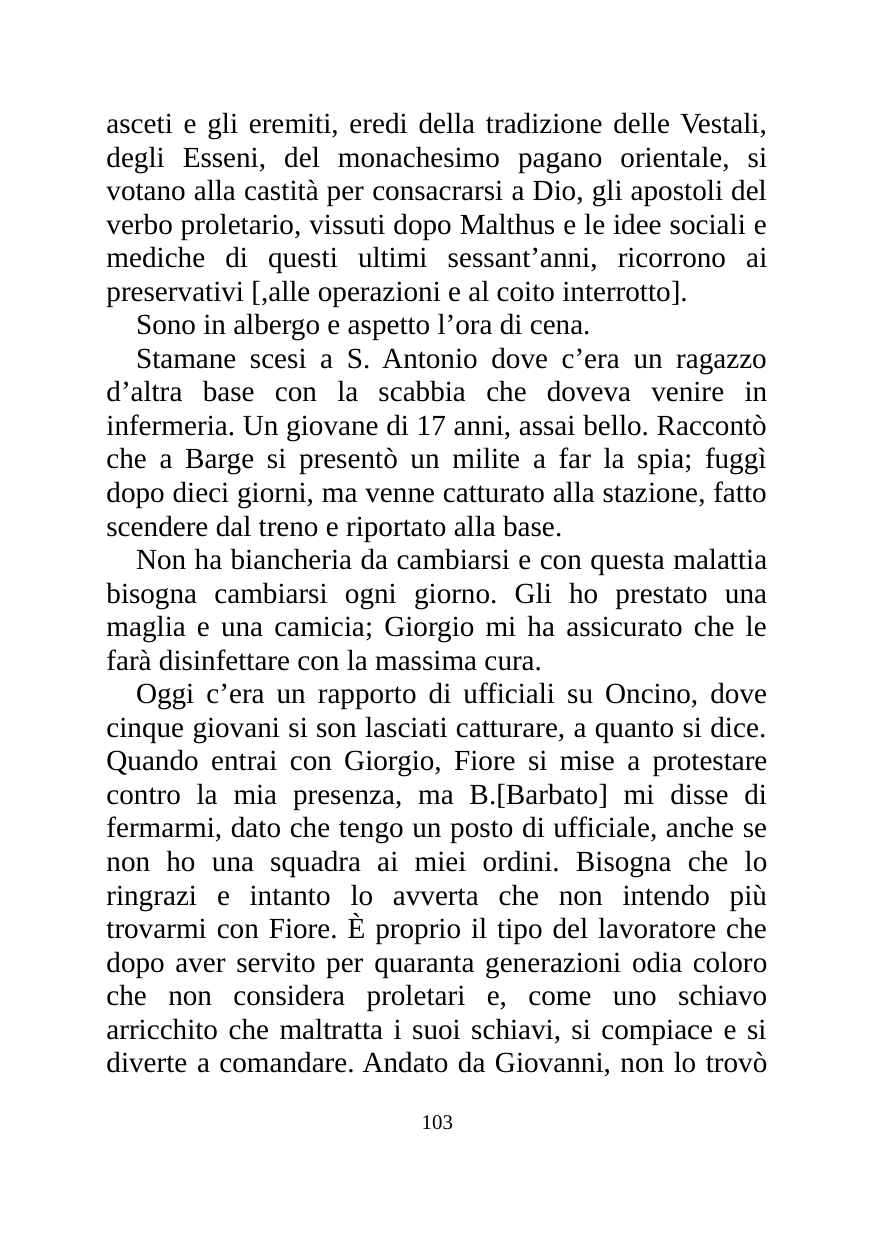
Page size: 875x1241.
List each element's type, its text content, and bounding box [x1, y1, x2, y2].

text Oggi c’era un rapporto di ufficiali su Oncino, dove cinque giovani si son lasciati catturare, a quanto si dice. Quando entrai con Giorgio, Fiore si mise a protestare contro la mia presenza, ma B.[Barbato] mi disse di fermarmi, dato che tengo un posto di ufficiale, anche se non ho una squadra ai miei ordini. Bisogna che lo ringrazi e intanto lo avverta che non intendo più trovarmi con Fiore. È proprio il tipo del lavoratore che dopo aver servito per quaranta generazioni odia coloro che non considera proletari e, come uno schiavo arricchito che maltratta i suoi schiavi, si compiace e si diverte a comandare. Andato da Giovanni, non lo trovò [106, 676, 768, 1079]
text Stamane scesi a S. Antonio dove c’era un ragazzo d’altra base con la scabbia che doveva venire in infermeria. Un giovane di 17 anni, assai bello. Raccontò che a Barge si presentò un milite a far la spia; fuggì dopo dieci giorni, ma venne catturato alla stazione, fatto scendere dal treno e riportato alla base. [106, 341, 768, 542]
text asceti e gli eremiti, eredi della tradizione delle Vestali, degli Esseni, del monachesimo pagano orientale, si votano alla castità per consacrarsi a Dio, gli apostoli del verbo proletario, vissuti dopo Malthus e le idee sociali e mediche di questi ultimi sessant’anni, ricorrono ai preservativi [,alle operazioni e al coito interrotto]. [106, 106, 768, 307]
text Non ha biancheria da cambiarsi e con questa malattia bisogna cambiarsi ogni giorno. Gli ho prestato una maglia e una camicia; Giorgio mi ha assicurato che le farà disinfettare con la massima cura. [106, 542, 768, 676]
text Sono in albergo e aspetto l’ora di cena. [106, 307, 768, 341]
